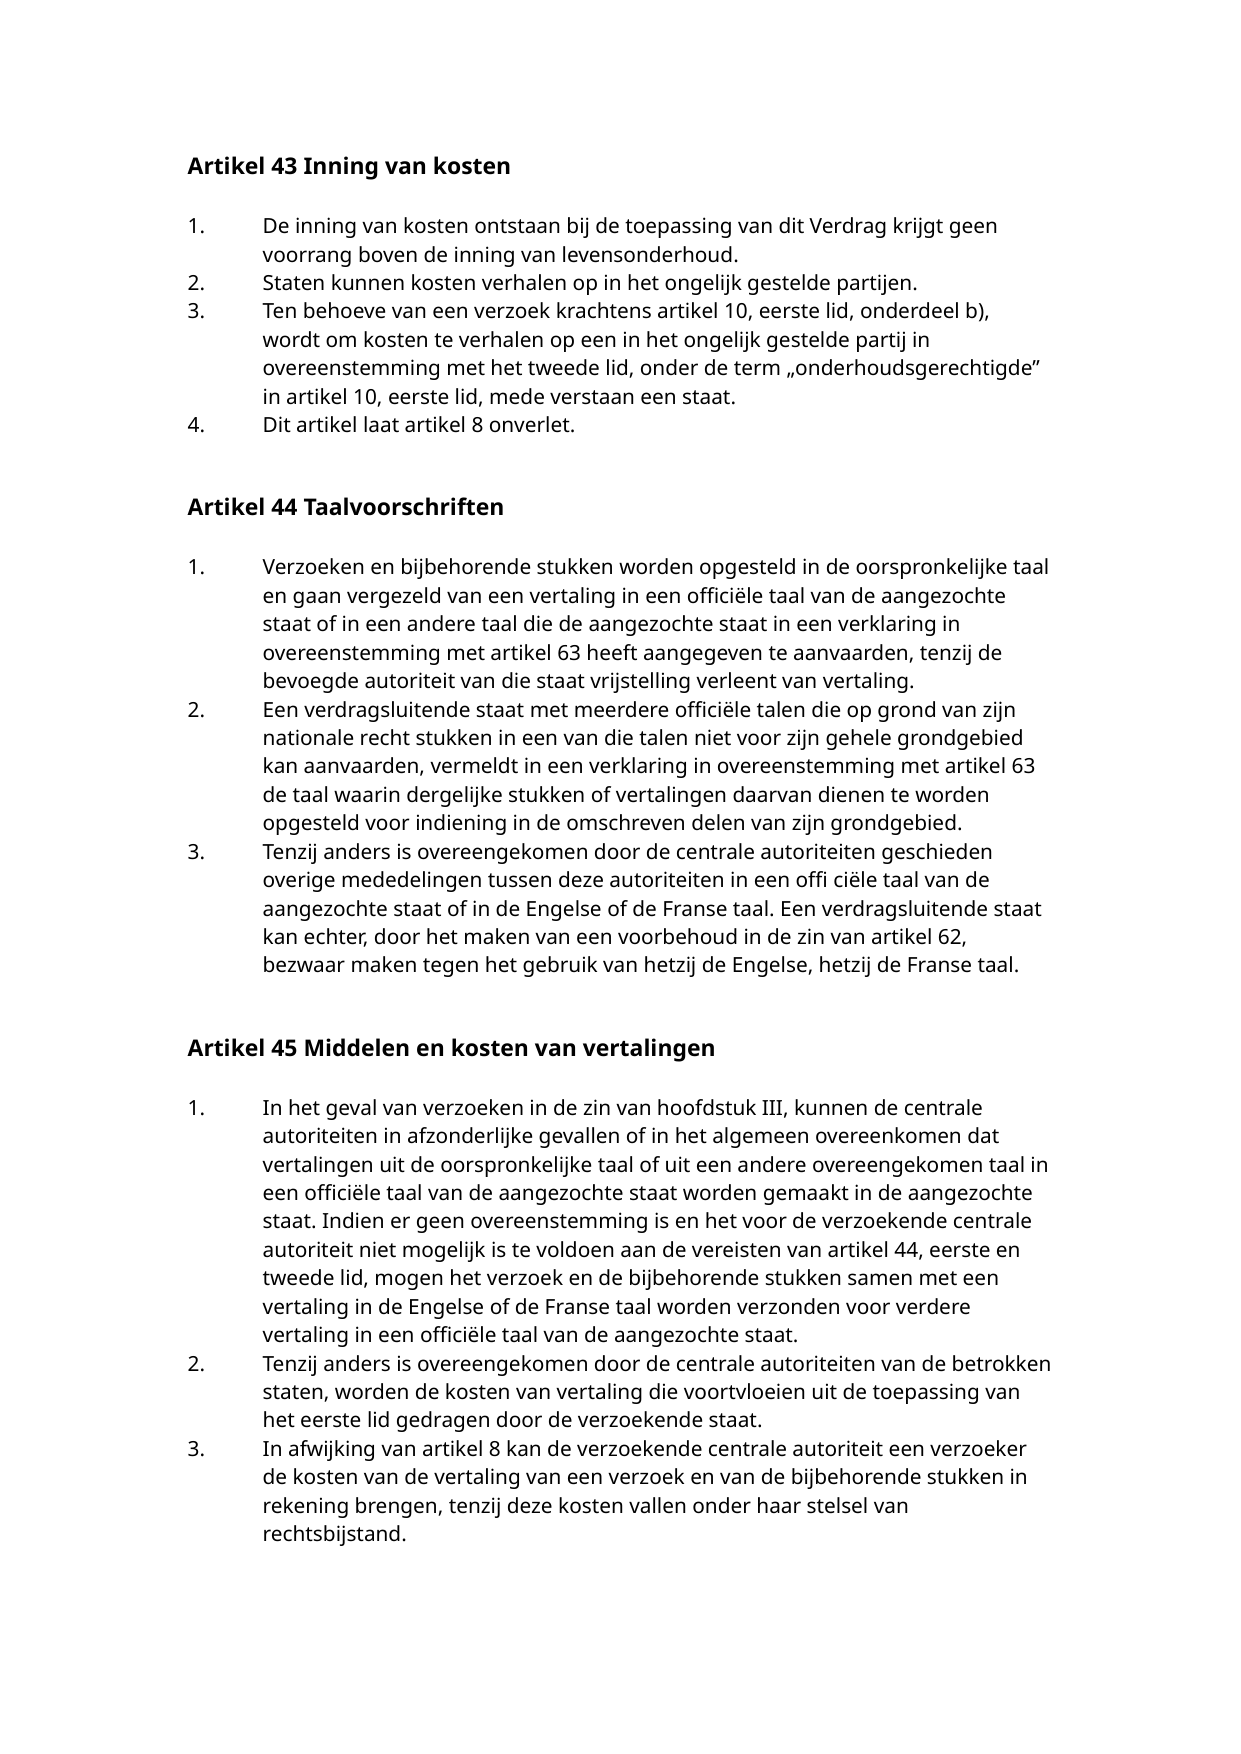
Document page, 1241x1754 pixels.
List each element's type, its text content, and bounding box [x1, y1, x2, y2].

list Dit artikel laat artikel 8 onverlet. [187, 410, 1053, 439]
list In het geval van verzoeken in de zin van hoofdstuk III, kunnen de centrale autoriteiten in afzonderlijke gevallen of in het algemeen overeenkomen dat vertalingen uit de oorspronkelijke taal of uit een andere overeengekomen taal in een officiële taal van de aangezochte staat worden gemaakt in de aangezochte staat. Indien er geen overeenstemming is en het voor de verzoekende centrale autoriteit niet mogelijk is te voldoen aan de vereisten van artikel 44, eerste en tweede lid, mogen het verzoek en de bijbehorende stukken samen met een vertaling in de Engelse of de Franse taal worden verzonden voor verdere vertaling in een officiële taal van de aangezochte staat. [187, 1093, 1053, 1349]
subtitle Artikel 45 Middelen en kosten van vertalingen [187, 1032, 1053, 1063]
list In afwijking van artikel 8 kan de verzoekende centrale autoriteit een verzoeker de kosten van de vertaling van een verzoek en van de bijbehorende stukken in rekening brengen, tenzij deze kosten vallen onder haar stelsel van rechtsbijstand. [187, 1434, 1053, 1548]
list Tenzij anders is overeengekomen door de centrale autoriteiten van de betrokken staten, worden de kosten van vertaling die voortvloeien uit de toepassing van het eerste lid gedragen door de verzoekende staat. [187, 1349, 1053, 1434]
list Staten kunnen kosten verhalen op in het ongelijk gestelde partijen. [187, 268, 1053, 297]
list Ten behoeve van een verzoek krachtens artikel 10, eerste lid, onderdeel b), wordt om kosten te verhalen op een in het ongelijk gestelde partij in overeenstemming met het tweede lid, onder de term „onderhoudsgerechtigde” in artikel 10, eerste lid, mede verstaan een staat. [187, 297, 1053, 410]
list Tenzij anders is overeengekomen door de centrale autoriteiten geschieden overige mededelingen tussen deze autoriteiten in een offi ciële taal van de aangezochte staat of in de Engelse of de Franse taal. Een verdragsluitende staat kan echter, door het maken van een voorbehoud in de zin van artikel 62, bezwaar maken tegen het gebruik van hetzij de Engelse, hetzij de Franse taal. [187, 837, 1053, 979]
list Verzoeken en bijbehorende stukken worden opgesteld in de oorspronkelijke taal en gaan vergezeld van een vertaling in een officiële taal van de aangezochte staat of in een andere taal die de aangezochte staat in een verklaring in overeenstemming met artikel 63 heeft aangegeven te aanvaarden, tenzij de bevoegde autoriteit van die staat vrijstelling verleent van vertaling. [187, 552, 1053, 695]
subtitle Artikel 43 Inning van kosten [187, 150, 1053, 181]
subtitle Artikel 44 Taalvoorschriften [187, 491, 1053, 522]
list De inning van kosten ontstaan bij de toepassing van dit Verdrag krijgt geen voorrang boven de inning van levensonderhoud. [187, 211, 1053, 268]
list Een verdragsluitende staat met meerdere officiële talen die op grond van zijn nationale recht stukken in een van die talen niet voor zijn gehele grondgebied kan aanvaarden, vermeldt in een verklaring in overeenstemming met artikel 63 de taal waarin dergelijke stukken of vertalingen daarvan dienen te worden opgesteld voor indiening in de omschreven delen van zijn grondgebied. [187, 695, 1053, 837]
